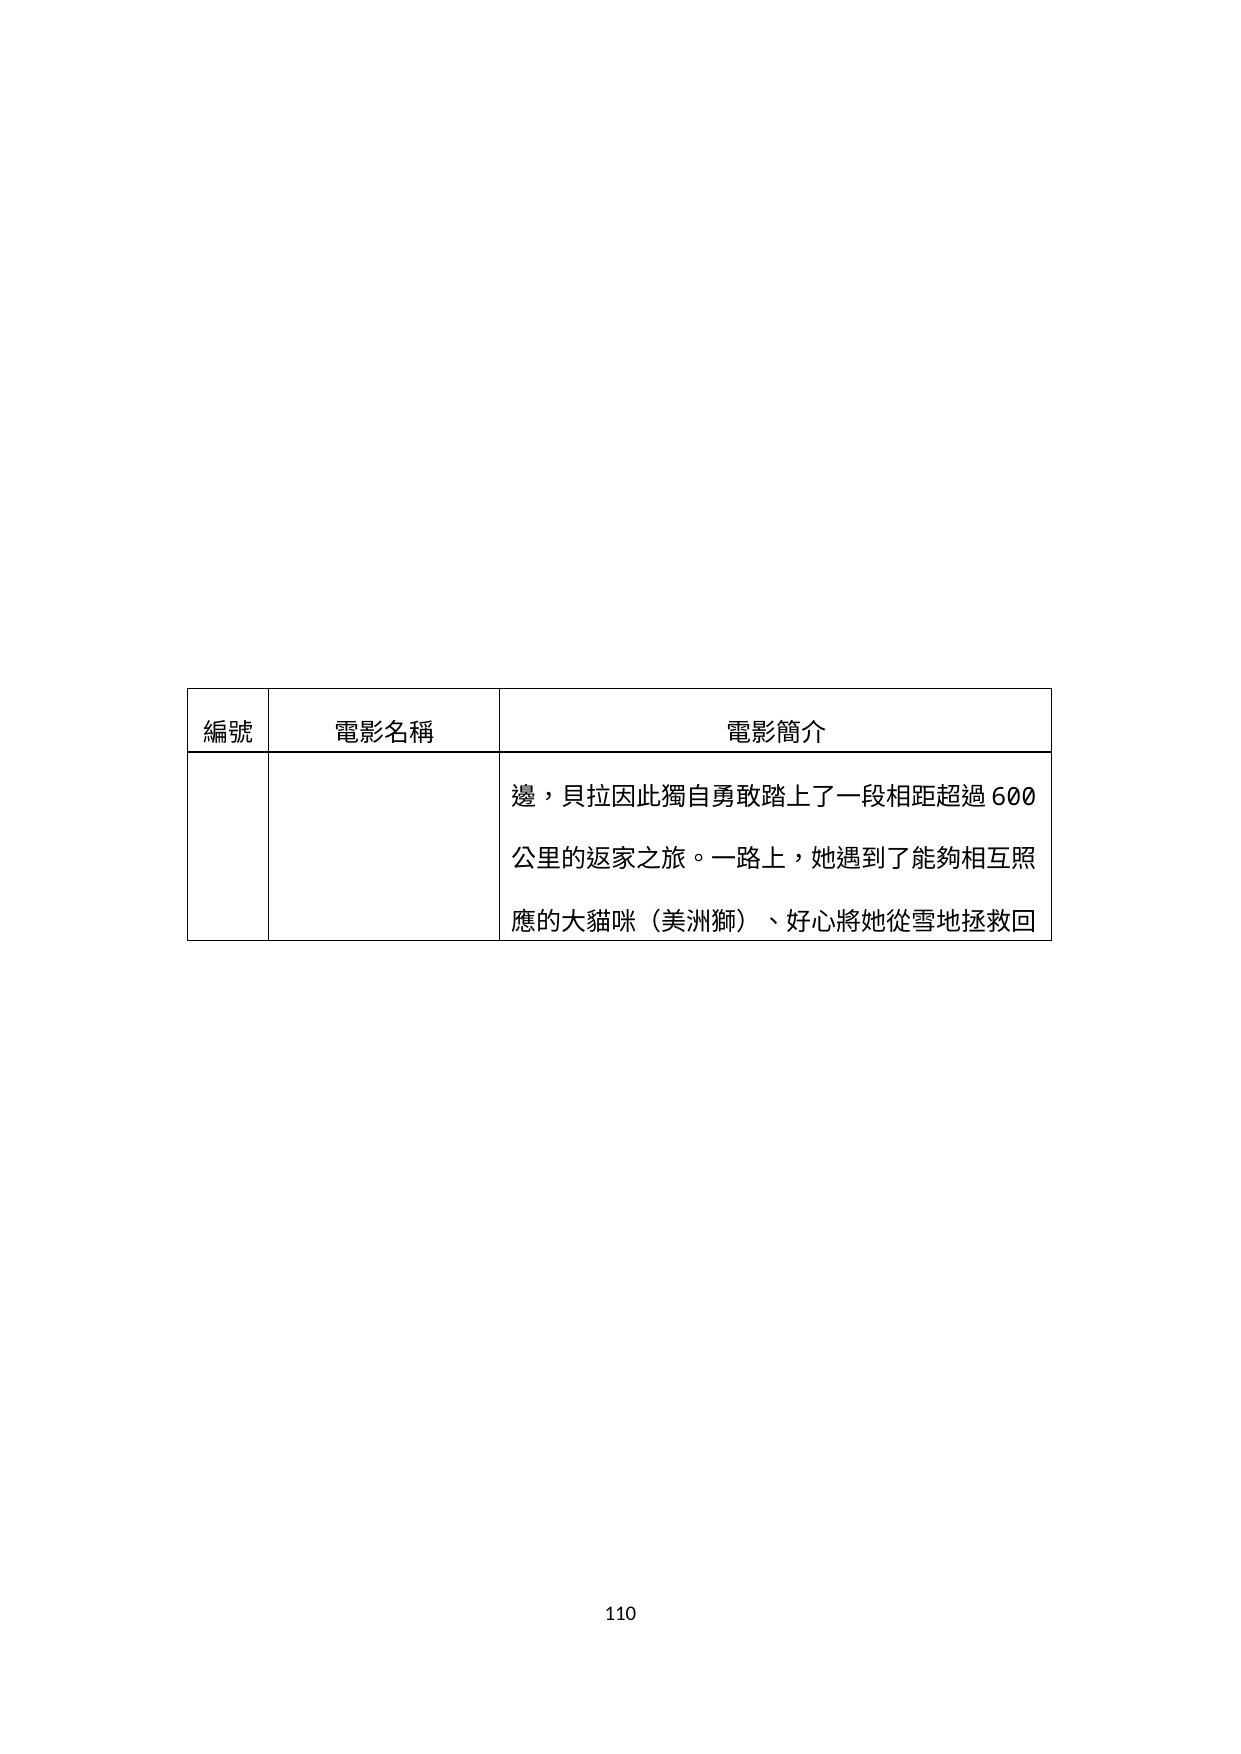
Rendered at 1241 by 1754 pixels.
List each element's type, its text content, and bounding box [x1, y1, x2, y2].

table_header 編號 [188, 689, 268, 751]
table_cell [188, 753, 268, 940]
table_header 電影簡介 [500, 689, 1051, 751]
table_cell [269, 753, 499, 940]
table_header 電影名稱 [269, 689, 499, 751]
table_cell 邊，貝拉因此獨自勇敢踏上了一段相距超過600公里的返家之旅。一路上，她遇到了能夠相互照應的大貓咪（美洲獅）、好心將她從雪地拯救回 [500, 753, 1051, 940]
